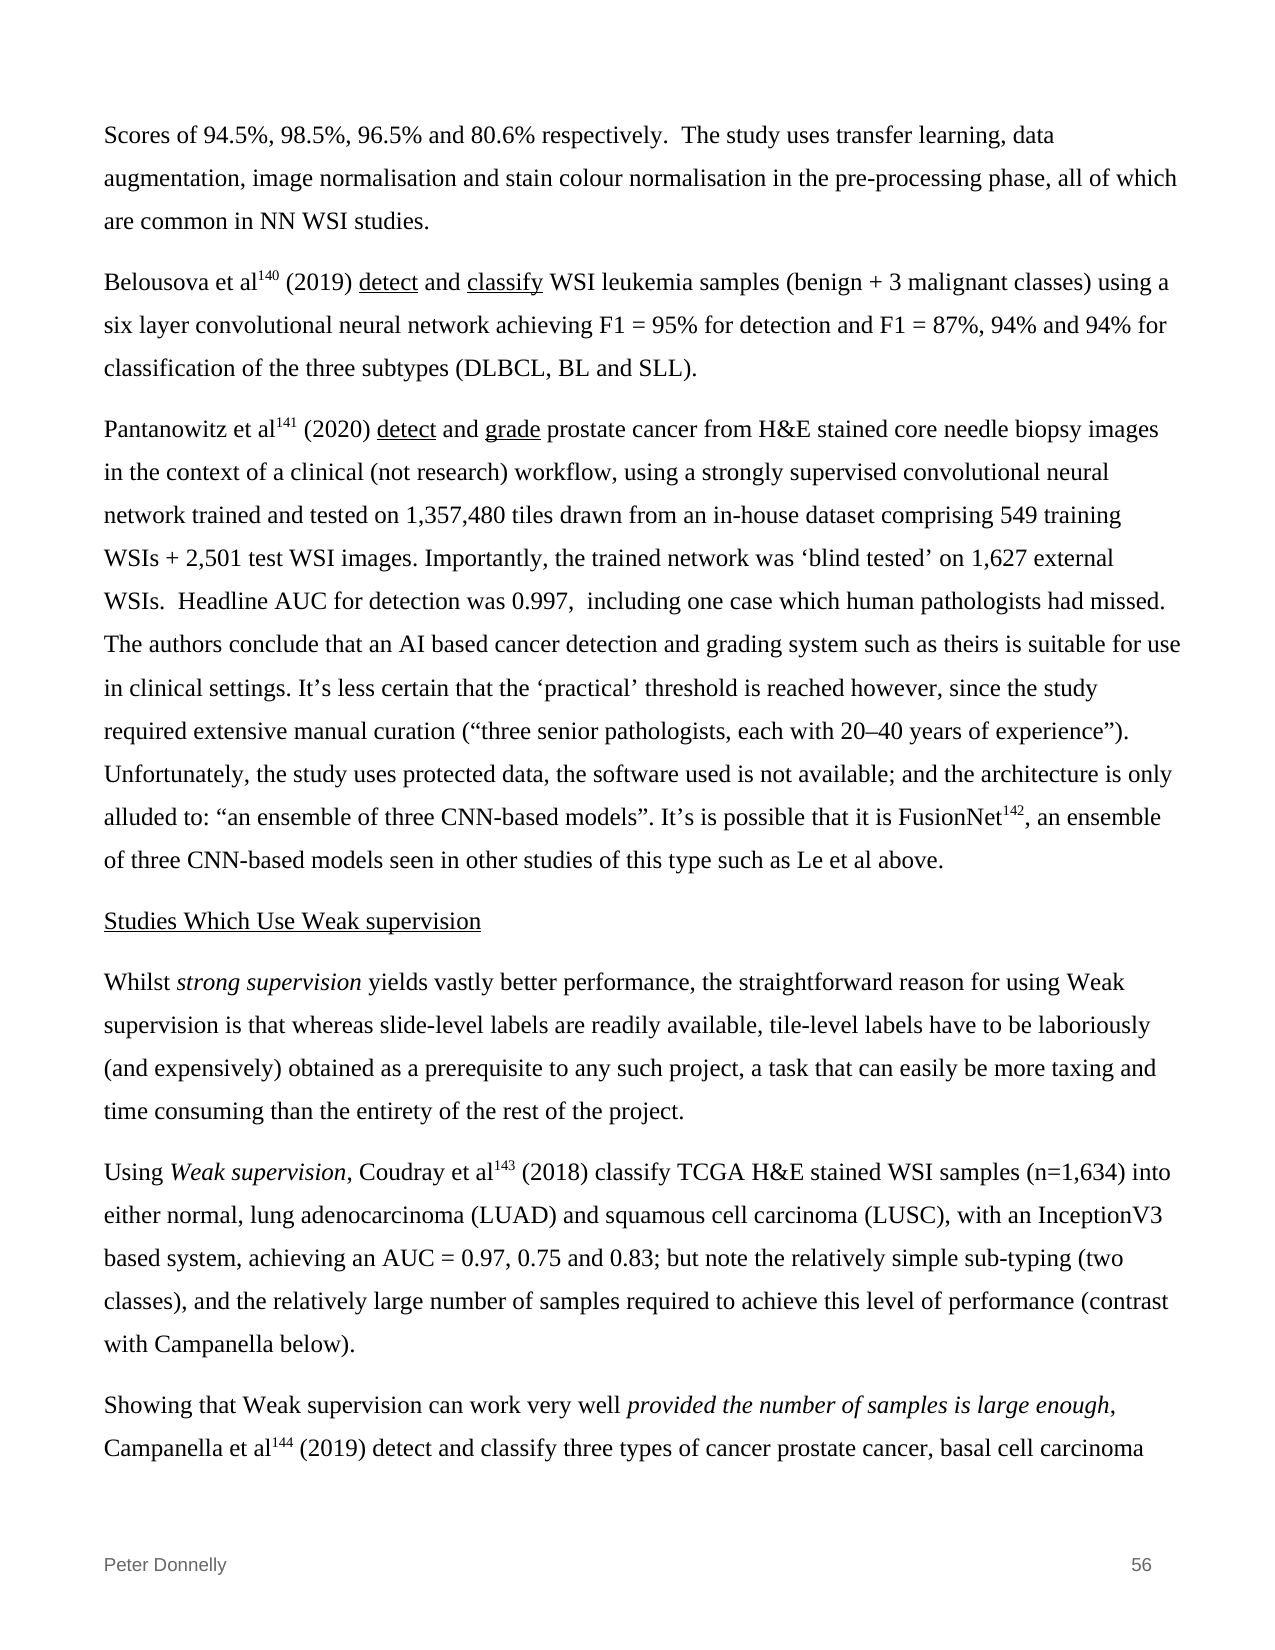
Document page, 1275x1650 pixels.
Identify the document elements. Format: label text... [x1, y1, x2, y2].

text Belousova et al (2019) detect and classify WSI leukemia samples (benign + 3 malignant classes) using a six layer convolutional neural network achieving F1 = 95% for detection and F1 = 87%, 94% and 94% for classification of the three subtypes (DLBCL, BL and SLL). [103, 267, 1181, 382]
text Studies Which Use Weak supervision [103, 906, 1181, 935]
text Showing that Weak supervision can work very well provided the number of samples is large enough, Campanella et al (2019) detect and classify three types of cancer prostate cancer, basal cell carcinoma [103, 1390, 1181, 1462]
text Scores of 94.5%, 98.5%, 96.5% and 80.6% respectively. The study uses transfer learning, data augmentation, image normalisation and stain colour normalisation in the pre-processing phase, all of which are common in NN WSI studies. [103, 120, 1181, 235]
text Whilst strong supervision yields vastly better performance, the straightforward reason for using Weak supervision is that whereas slide-level labels are readily available, tile-level labels have to be laboriously (and expensively) obtained as a prerequisite to any such project, a task that can easily be more taxing and time consuming than the entirety of the rest of the project. [103, 967, 1181, 1125]
text Pantanowitz et al (2020) detect and grade prostate cancer from H&E stained core needle biopsy images in the context of a clinical (not research) workflow, using a strongly supervised convolutional neural network trained and tested on 1,357,480 tiles drawn from an in-house dataset comprising 549 training WSIs + 2,501 test WSI images. Importantly, the trained network was ‘blind tested’ on 1,627 external WSIs. Headline AUC for detection was 0.997, including one case which human pathologists had missed. The authors conclude that an AI based cancer detection and grading system such as theirs is suitable for use in clinical settings. It’s less certain that the ‘practical’ threshold is reached however, since the study required extensive manual curation (“three senior pathologists, each with 20–40 years of experience”). Unfortunately, the study uses protected data, the software used is not available; and the architecture is only alluded to: “an ensemble of three CNN-based models”. It’s is possible that it is FusionNet, an ensemble of three CNN-based models seen in other studies of this type such as Le et al above. [103, 414, 1181, 874]
text Using Weak supervision, Coudray et al (2018) classify TCGA H&E stained WSI samples (n=1,634) into either normal, lung adenocarcinoma (LUAD) and squamous cell carcinoma (LUSC), with an InceptionV3 based system, achieving an AUC = 0.97, 0.75 and 0.83; but note the relatively simple sub-typing (two classes), and the relatively large number of samples required to achieve this level of performance (contrast with Campanella below). [103, 1157, 1181, 1358]
